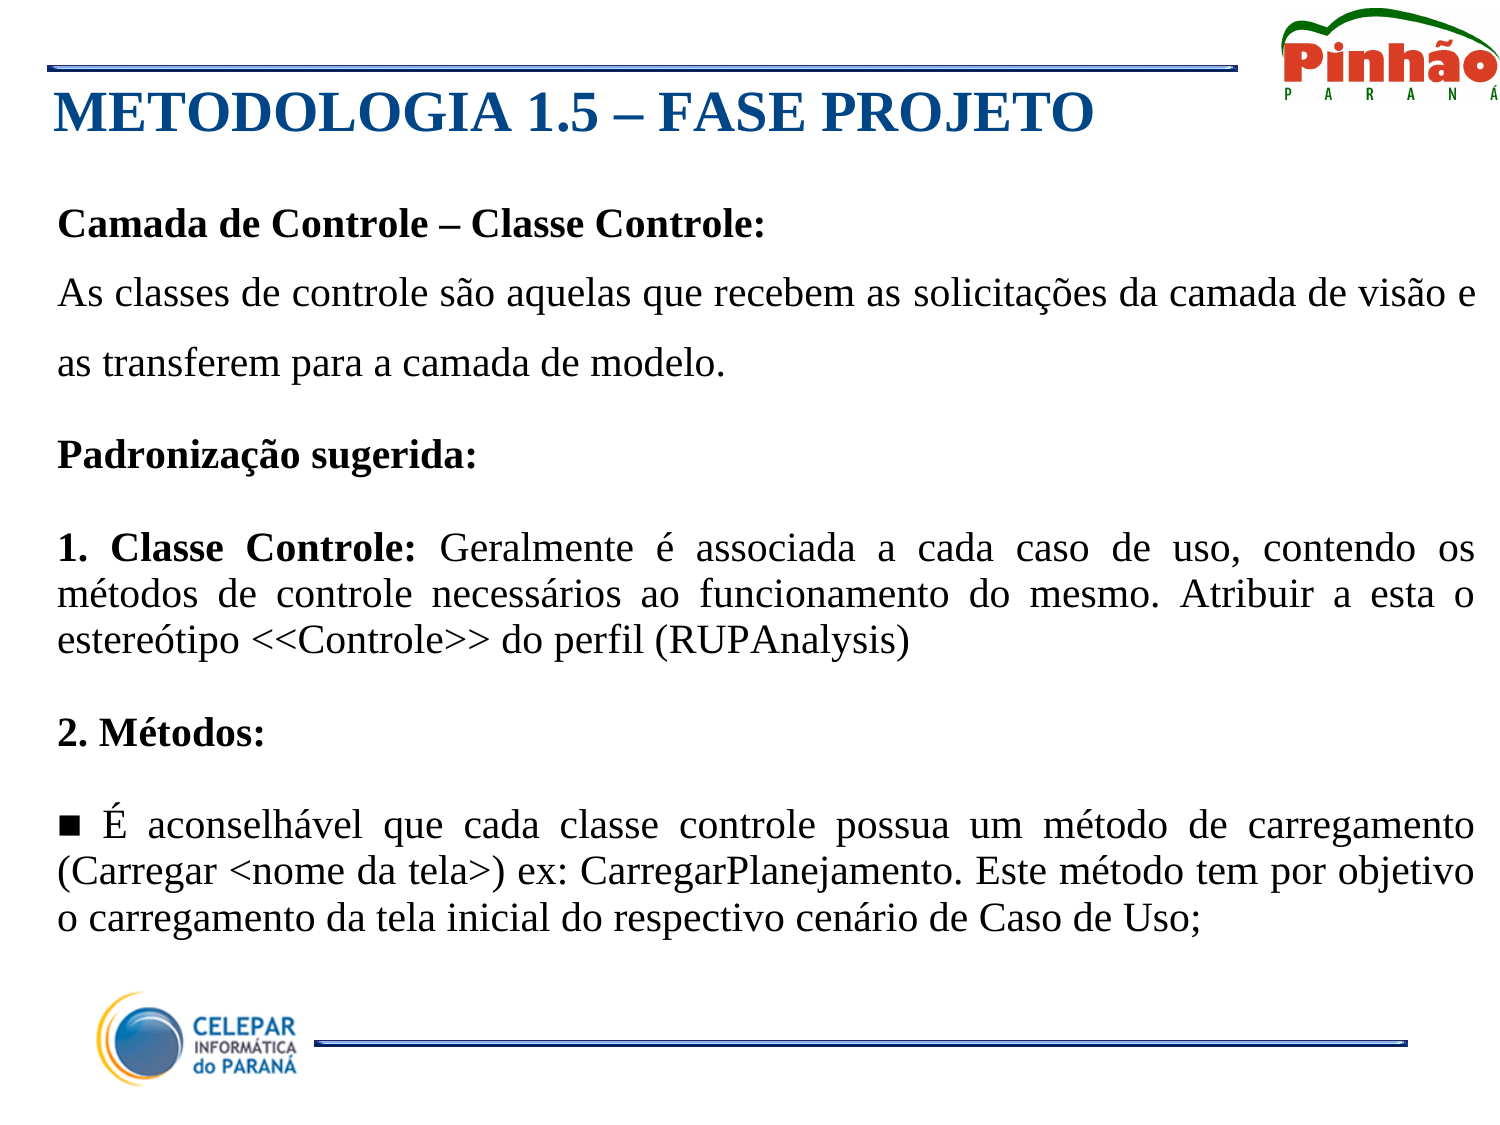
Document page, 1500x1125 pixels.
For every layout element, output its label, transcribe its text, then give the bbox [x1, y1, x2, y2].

text_box METODOLOGIA 1.5 – FASE PROJETO [53, 79, 1097, 156]
text_box Camada de Controle – Classe Controle: As classes de controle são aquelas que recebem as solicitações da camada de visão e as transferem para a camada de modelo. Padronização sugerida: 1. Classe Controle: Geralmente é associada a cada caso de uso, contendo os métodos de controle necessários ao funcionamento do mesmo. Atribuir a esta o estereótipo <<Controle>> do perfil (RUPAnalysis) 2. Métodos: ■ É aconselhável que cada classe controle possua um método de carregamento (Carregar <nome da tela>) ex: CarregarPlanejamento. Este método tem por objetivo o carregamento da tela inicial do respectivo cenário de Caso de Uso; [57, 177, 1477, 1111]
picture [1281, 8, 1500, 100]
